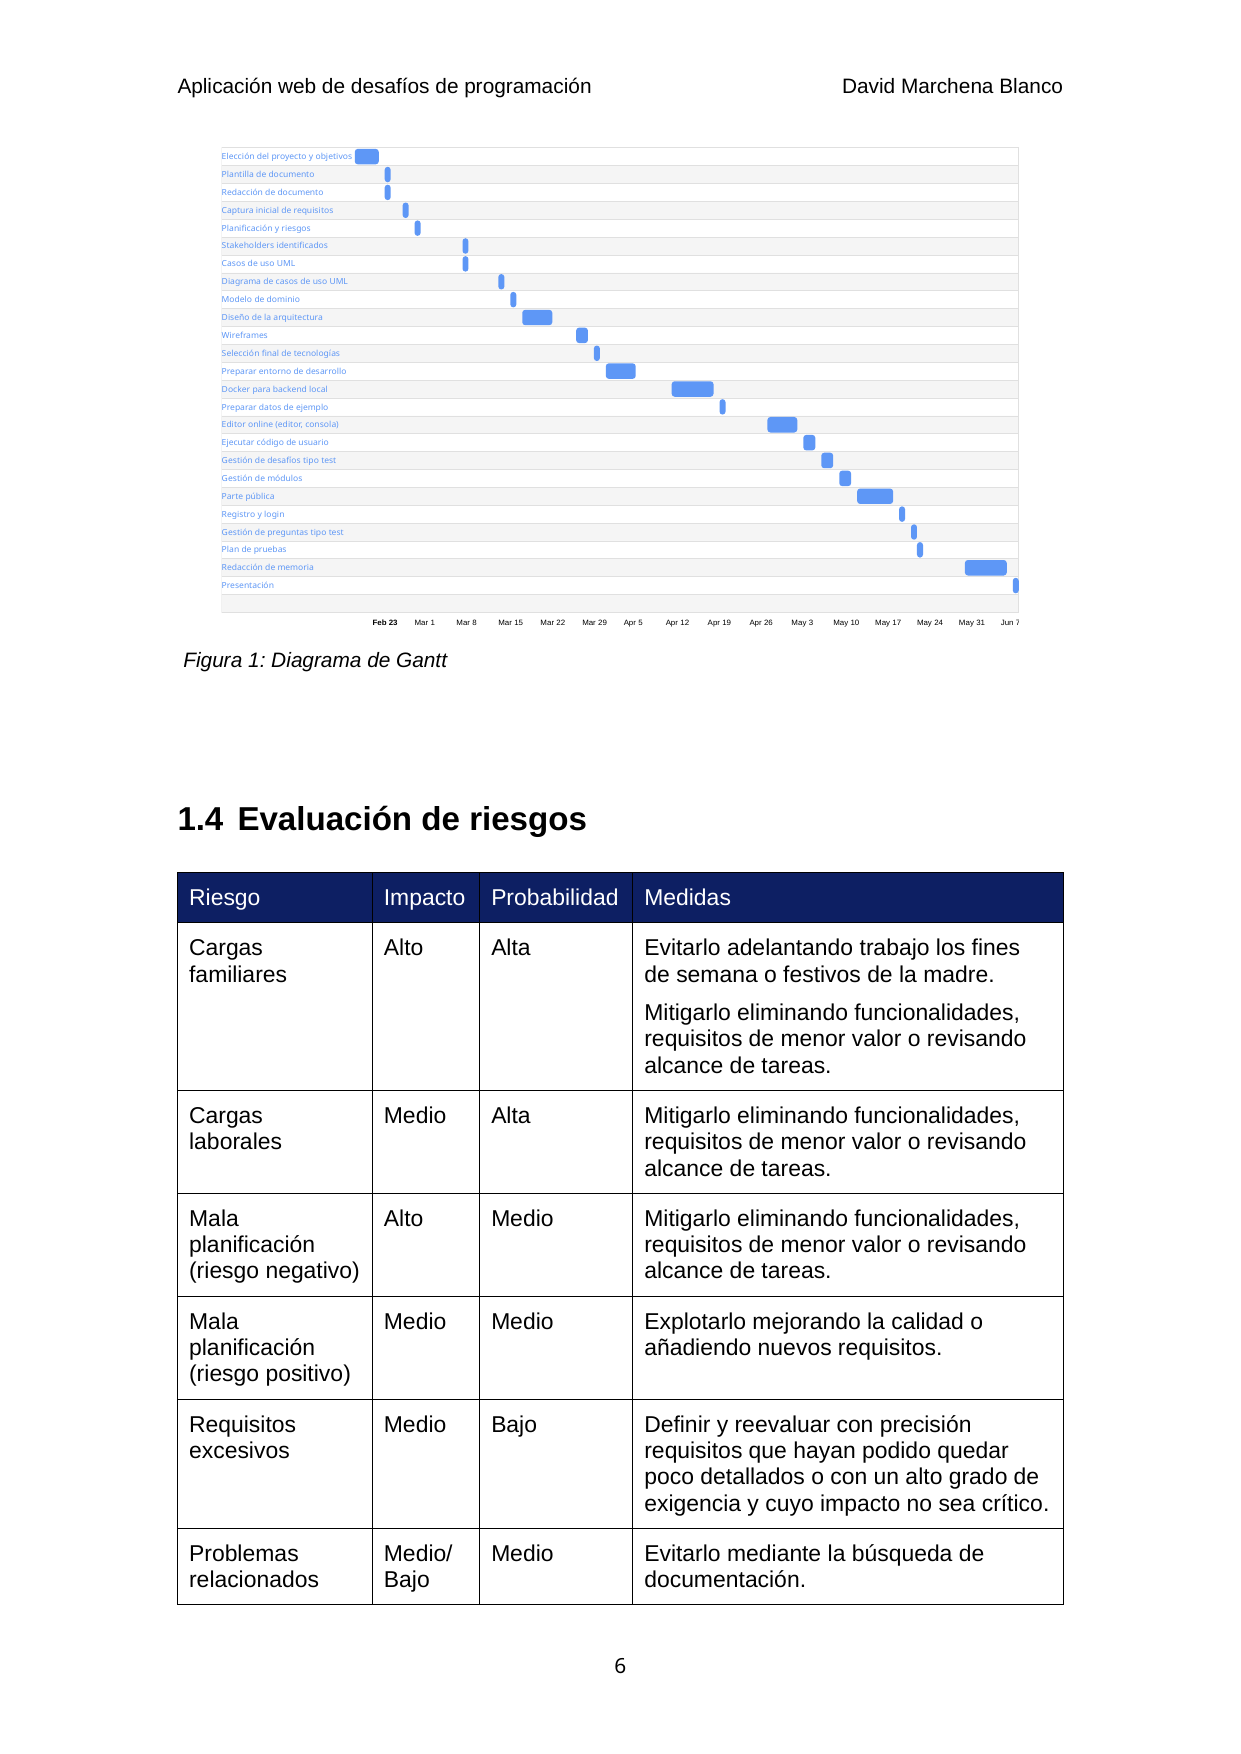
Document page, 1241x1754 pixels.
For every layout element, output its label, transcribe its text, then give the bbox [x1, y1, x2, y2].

table_cell Problemas relacionados [178, 1529, 372, 1604]
table_cell Alto [373, 1194, 479, 1296]
table_cell Requisitos excesivos [178, 1400, 372, 1528]
table_cell Cargas laborales [178, 1091, 372, 1193]
table_cell Medio [480, 1297, 632, 1398]
table_cell Medio/Bajo [373, 1529, 479, 1604]
table_cell Definir y reevaluar con precisión requisitos que hayan podido quedar poco detallados o con un alto grado de exigencia y cuyo impacto no sea crítico. [633, 1400, 1063, 1528]
table_cell Mitigarlo eliminando funcionalidades, requisitos de menor valor o revisando alcance de tareas. [633, 1091, 1063, 1193]
table_cell Cargas familiares [178, 923, 372, 1090]
table_cell Evitarlo adelantando trabajo los fines de semana o festivos de la madre. Mitigarlo eliminando funcionalidades, requisitos de menor valor o revisando alcance de tareas. [633, 923, 1063, 1090]
table_cell Mala planificación (riesgo positivo) [178, 1297, 372, 1398]
table_cell Alta [480, 923, 632, 1090]
table_cell Evitarlo mediante la búsqueda de documentación. [633, 1529, 1063, 1604]
table_cell Medio [480, 1529, 632, 1604]
table_cell Explotarlo mejorando la calidad o añadiendo nuevos requisitos. [633, 1297, 1063, 1398]
table_cell Mala planificación (riesgo negativo) [178, 1194, 372, 1296]
table_cell Mitigarlo eliminando funcionalidades, requisitos de menor valor o revisando alcance de tareas. [633, 1194, 1063, 1296]
table_cell Alto [373, 923, 479, 1090]
table_cell Medio [373, 1400, 479, 1528]
table_cell Medio [373, 1091, 479, 1193]
table_cell Medio [373, 1297, 479, 1398]
table_cell Alta [480, 1091, 632, 1193]
table_cell Medio [480, 1194, 632, 1296]
text Figura 1: Diagrama de Gantt [177, 148, 1063, 678]
subtitle Evaluación de riesgos [177, 799, 1063, 837]
table_cell Bajo [480, 1400, 632, 1528]
